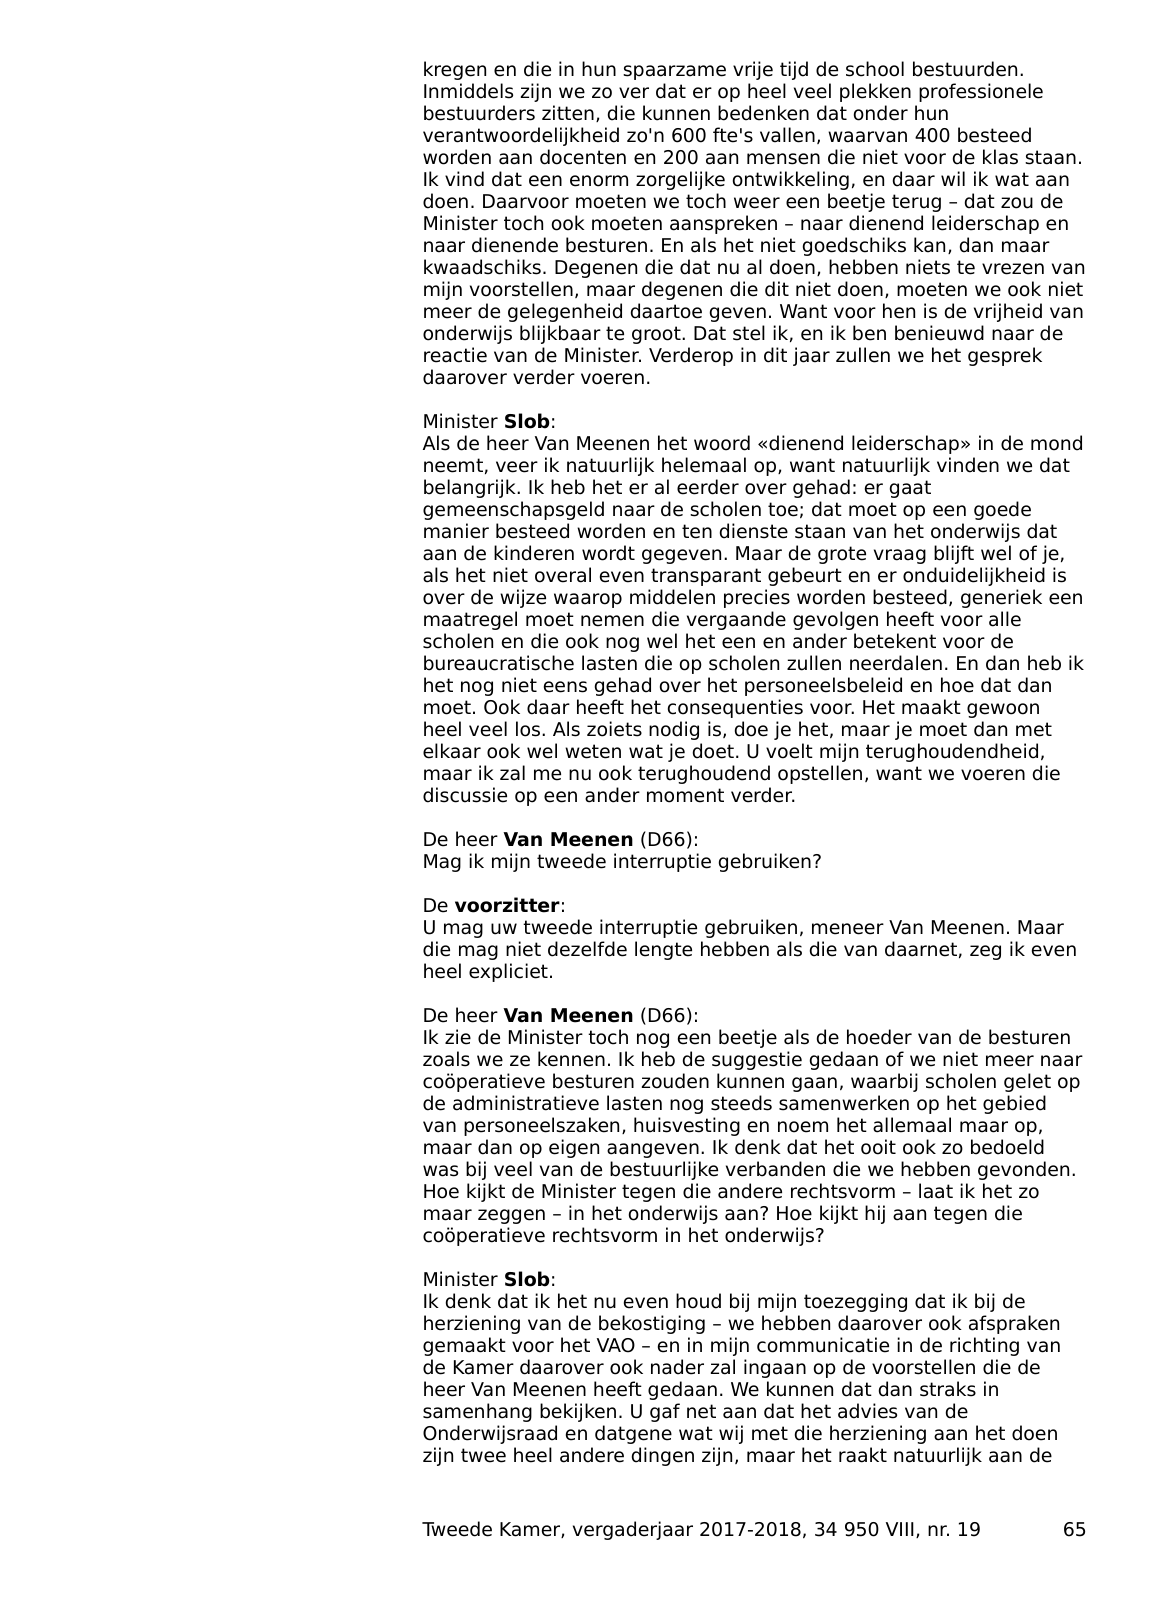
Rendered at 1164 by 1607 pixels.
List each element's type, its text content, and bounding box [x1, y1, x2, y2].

text Minister Slob: [422, 411, 1087, 433]
text U mag uw tweede interruptie gebruiken, meneer Van Meenen. Maar die mag niet dezelfde lengte hebben als die van daarnet, zeg ik even heel expliciet. [422, 917, 1087, 983]
text Ik zie de Minister toch nog een beetje als de hoeder van de besturen zoals we ze kennen. Ik heb de suggestie gedaan of we niet meer naar coöperatieve besturen zouden kunnen gaan, waarbij scholen gelet op de administratieve lasten nog steeds samenwerken op het gebied van personeelszaken, huisvesting en noem het allemaal maar op, maar dan op eigen aangeven. Ik denk dat het ooit ook zo bedoeld was bij veel van de bestuurlijke verbanden die we hebben gevonden. Hoe kijkt de Minister tegen die andere rechtsvorm – laat ik het zo maar zeggen – in het onderwijs aan? Hoe kijkt hij aan tegen die coöperatieve rechtsvorm in het onderwijs? [422, 1027, 1087, 1247]
text De voorzitter: [422, 895, 1087, 917]
text De heer Van Meenen (D66): [422, 829, 1087, 851]
text Mag ik mijn tweede interruptie gebruiken? [422, 851, 1087, 873]
text Als de heer Van Meenen het woord «dienend leiderschap» in de mond neemt, veer ik natuurlijk helemaal op, want natuurlijk vinden we dat belangrijk. Ik heb het er al eerder over gehad: er gaat gemeenschapsgeld naar de scholen toe; dat moet op een goede manier besteed worden en ten dienste staan van het onderwijs dat aan de kinderen wordt gegeven. Maar de grote vraag blijft wel of je, als het niet overal even transparant gebeurt en er onduidelijkheid is over de wijze waarop middelen precies worden besteed, generiek een maatregel moet nemen die vergaande gevolgen heeft voor alle scholen en die ook nog wel het een en ander betekent voor de bureaucratische lasten die op scholen zullen neerdalen. En dan heb ik het nog niet eens gehad over het personeelsbeleid en hoe dat dan moet. Ook daar heeft het consequenties voor. Het maakt gewoon heel veel los. Als zoiets nodig is, doe je het, maar je moet dan met elkaar ook wel weten wat je doet. U voelt mijn terughoudendheid, maar ik zal me nu ook terughoudend opstellen, want we voeren die discussie op een ander moment verder. [422, 433, 1087, 807]
text Minister Slob: [422, 1269, 1087, 1291]
text kregen en die in hun spaarzame vrije tijd de school bestuurden. Inmiddels zijn we zo ver dat er op heel veel plekken professionele bestuurders zitten, die kunnen bedenken dat onder hun verantwoordelijkheid zo'n 600 fte's vallen, waarvan 400 besteed worden aan docenten en 200 aan mensen die niet voor de klas staan. Ik vind dat een enorm zorgelijke ontwikkeling, en daar wil ik wat aan doen. Daarvoor moeten we toch weer een beetje terug – dat zou de Minister toch ook moeten aanspreken – naar dienend leiderschap en naar dienende besturen. En als het niet goedschiks kan, dan maar kwaadschiks. Degenen die dat nu al doen, hebben niets te vrezen van mijn voorstellen, maar degenen die dit niet doen, moeten we ook niet meer de gelegenheid daartoe geven. Want voor hen is de vrijheid van onderwijs blijkbaar te groot. Dat stel ik, en ik ben benieuwd naar de reactie van de Minister. Verderop in dit jaar zullen we het gesprek daarover verder voeren. [422, 59, 1087, 389]
text De heer Van Meenen (D66): [422, 1005, 1087, 1027]
text Ik denk dat ik het nu even houd bij mijn toezegging dat ik bij de herziening van de bekostiging – we hebben daarover ook afspraken gemaakt voor het VAO – en in mijn communicatie in de richting van de Kamer daarover ook nader zal ingaan op de voorstellen die de heer Van Meenen heeft gedaan. We kunnen dat dan straks in samenhang bekijken. U gaf net aan dat het advies van de Onderwijsraad en datgene wat wij met die herziening aan het doen zijn twee heel andere dingen zijn, maar het raakt natuurlijk aan de [422, 1291, 1087, 1467]
